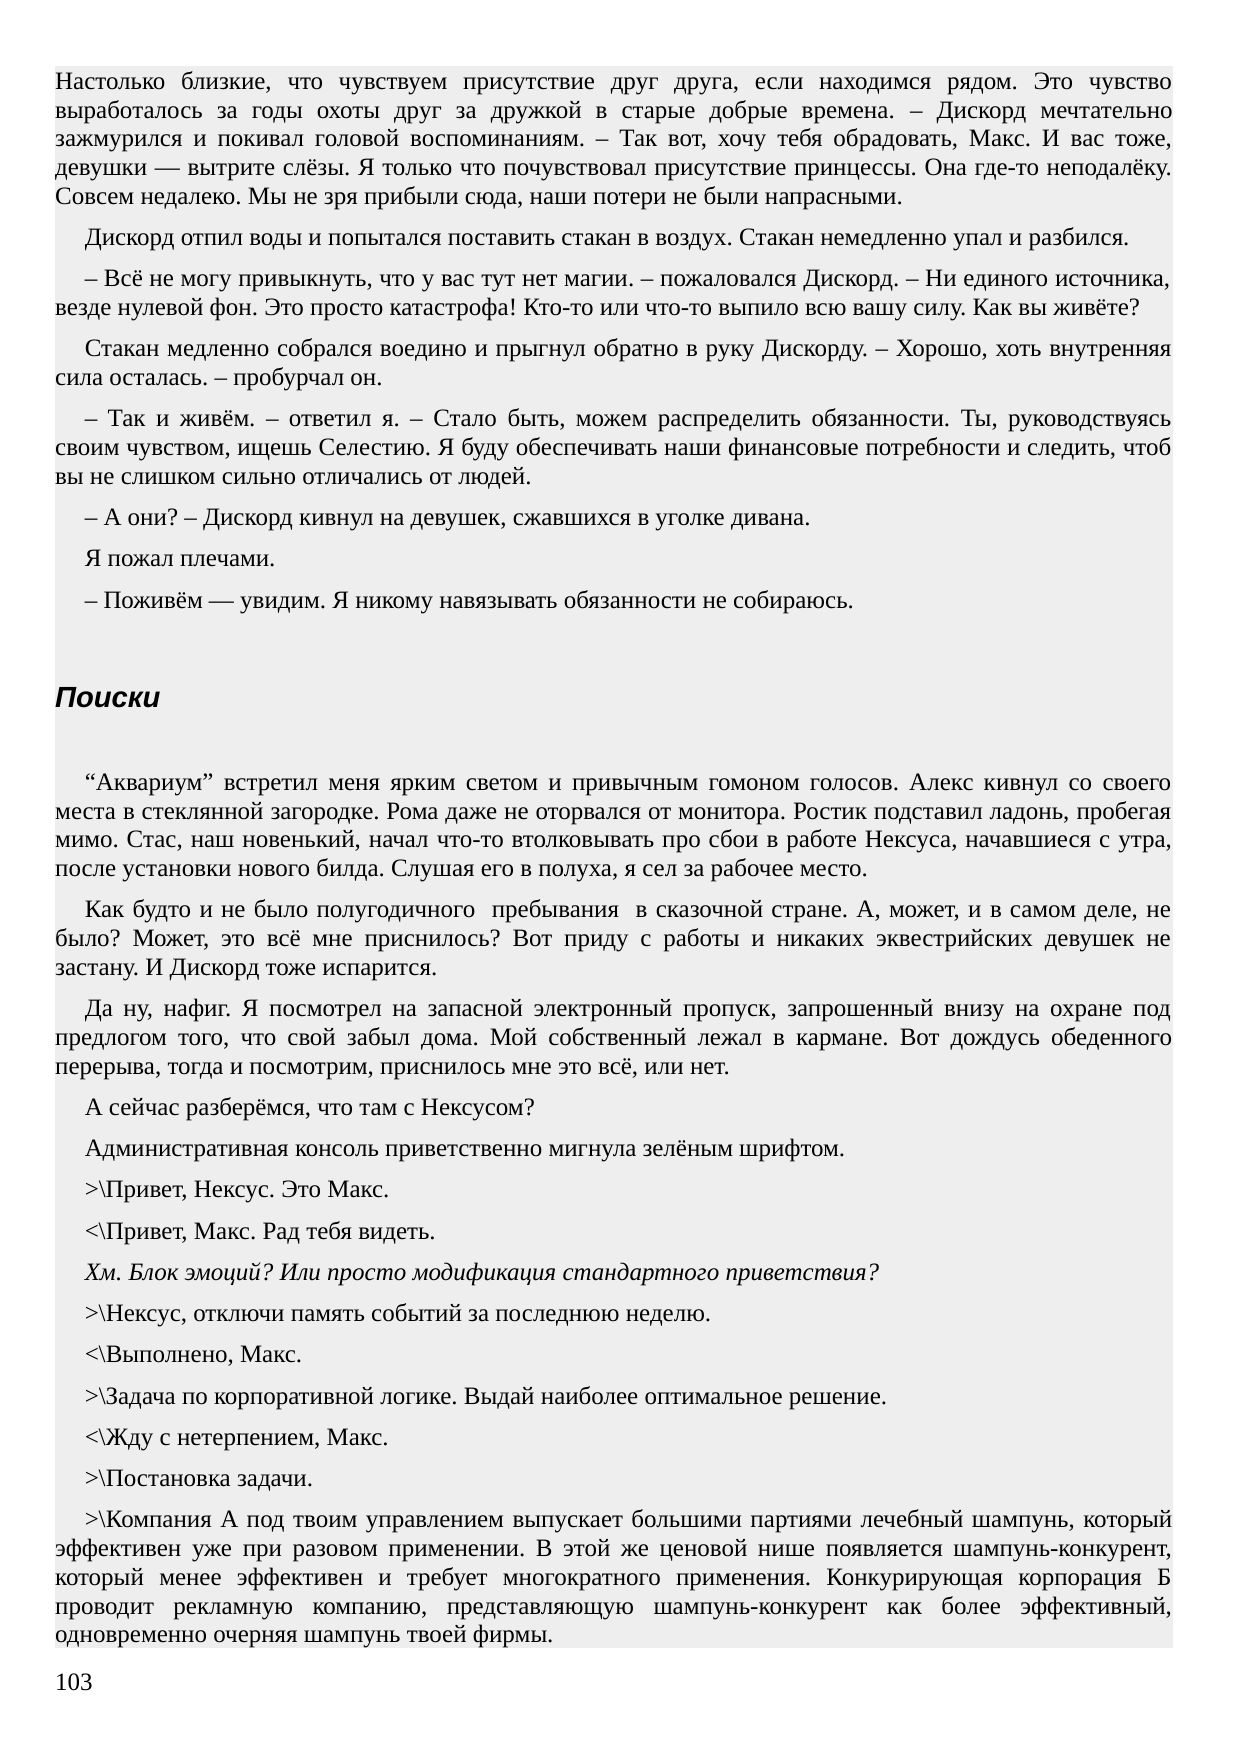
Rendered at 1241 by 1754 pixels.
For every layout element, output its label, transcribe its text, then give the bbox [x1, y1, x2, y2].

text Я пожал плечами. [55, 543, 1173, 572]
text >\Задача по корпоративной логике. Выдай наиболее оптимальное решение. [55, 1381, 1173, 1409]
text Настолько близкие, что чувствуем присутствие друг друга, если находимся рядом. Это чувство выработалось за годы охоты друг за дружкой в старые добрые времена. – Дискорд мечтательно зажмурился и покивал головой воспоминаниям. – Так вот, хочу тебя обрадовать, Макс. И вас тоже, девушки — вытрите слёзы. Я только что почувствовал присутствие принцессы. Она где-то неподалёку. Совсем недалеко. Мы не зря прибыли сюда, наши потери не были напрасными. [55, 66, 1173, 210]
text <\Выполнено, Макс. [55, 1339, 1173, 1368]
text – Поживём — увидим. Я никому навязывать обязанности не собираюсь. [55, 585, 1173, 613]
text – А они? – Дискорд кивнул на девушек, сжавшихся в уголке дивана. [55, 502, 1173, 531]
text Хм. Блок эмоций? Или просто модификация стандартного приветствия? [55, 1257, 1173, 1286]
text >\Привет, Нексус. Это Макс. [55, 1174, 1173, 1203]
text Стакан медленно собрался воедино и прыгнул обратно в руку Дискорду. – Хорошо, хоть внутренняя сила осталась. – пробурчал он. [55, 333, 1173, 391]
text – Так и живём. – ответил я. – Стало быть, можем распределить обязанности. Ты, руководствуясь своим чувством, ищешь Селестию. Я буду обеспечивать наши финансовые потребности и следить, чтоб вы не слишком сильно отличались от людей. [55, 403, 1173, 490]
text – Всё не могу привыкнуть, что у вас тут нет магии. – пожаловался Дискорд. – Ни единого источника, везде нулевой фон. Это просто катастрофа! Кто-то или что-то выпило всю вашу силу. Как вы живёте? [55, 263, 1173, 321]
text Дискорд отпил воды и попытался поставить стакан в воздух. Стакан немедленно упал и разбился. [55, 222, 1173, 251]
text <\Привет, Макс. Рад тебя видеть. [55, 1216, 1173, 1244]
text Административная консоль приветственно мигнула зелёным шрифтом. [55, 1133, 1173, 1162]
text Как будто и не было полугодичного пребывания в сказочной стране. А, может, и в самом деле, не было? Может, это всё мне приснилось? Вот приду с работы и никаких эквестрийских девушек не застану. И Дискорд тоже испарится. [55, 894, 1173, 981]
text >\Постановка задачи. [55, 1463, 1173, 1492]
text Да ну, нафиг. Я посмотрел на запасной электронный пропуск, запрошенный внизу на охране под предлогом того, что свой забыл дома. Мой собственный лежал в кармане. Вот дождусь обеденного перерыва, тогда и посмотрим, приснилось мне это всё, или нет. [55, 993, 1173, 1079]
text >\Компания А под твоим управлением выпускает большими партиями лечебный шампунь, который эффективен уже при разовом применении. В этой же ценовой нише появляется шампунь-конкурент, который менее эффективен и требует многократного применения. Конкурирующая корпорация Б проводит рекламную компанию, представляющую шампунь-конкурент как более эффективный, одновременно очерняя шампунь твоей фирмы. [55, 1504, 1173, 1648]
subtitle Поиски [55, 680, 1173, 713]
text <\Жду с нетерпением, Макс. [55, 1422, 1173, 1451]
text >\Нексус, отключи память событий за последнюю неделю. [55, 1298, 1173, 1327]
text А сейчас разберёмся, что там с Нексусом? [55, 1092, 1173, 1121]
text “Аквариум” встретил меня ярким светом и привычным гомоном голосов. Алекс кивнул со своего места в стеклянной загородке. Рома даже не оторвался от монитора. Ростик подставил ладонь, пробегая мимо. Стас, наш новенький, начал что-то втолковывать про сбои в работе Нексуса, начавшиеся с утра, после установки нового билда. Слушая его в полуха, я сел за рабочее место. [55, 767, 1173, 882]
